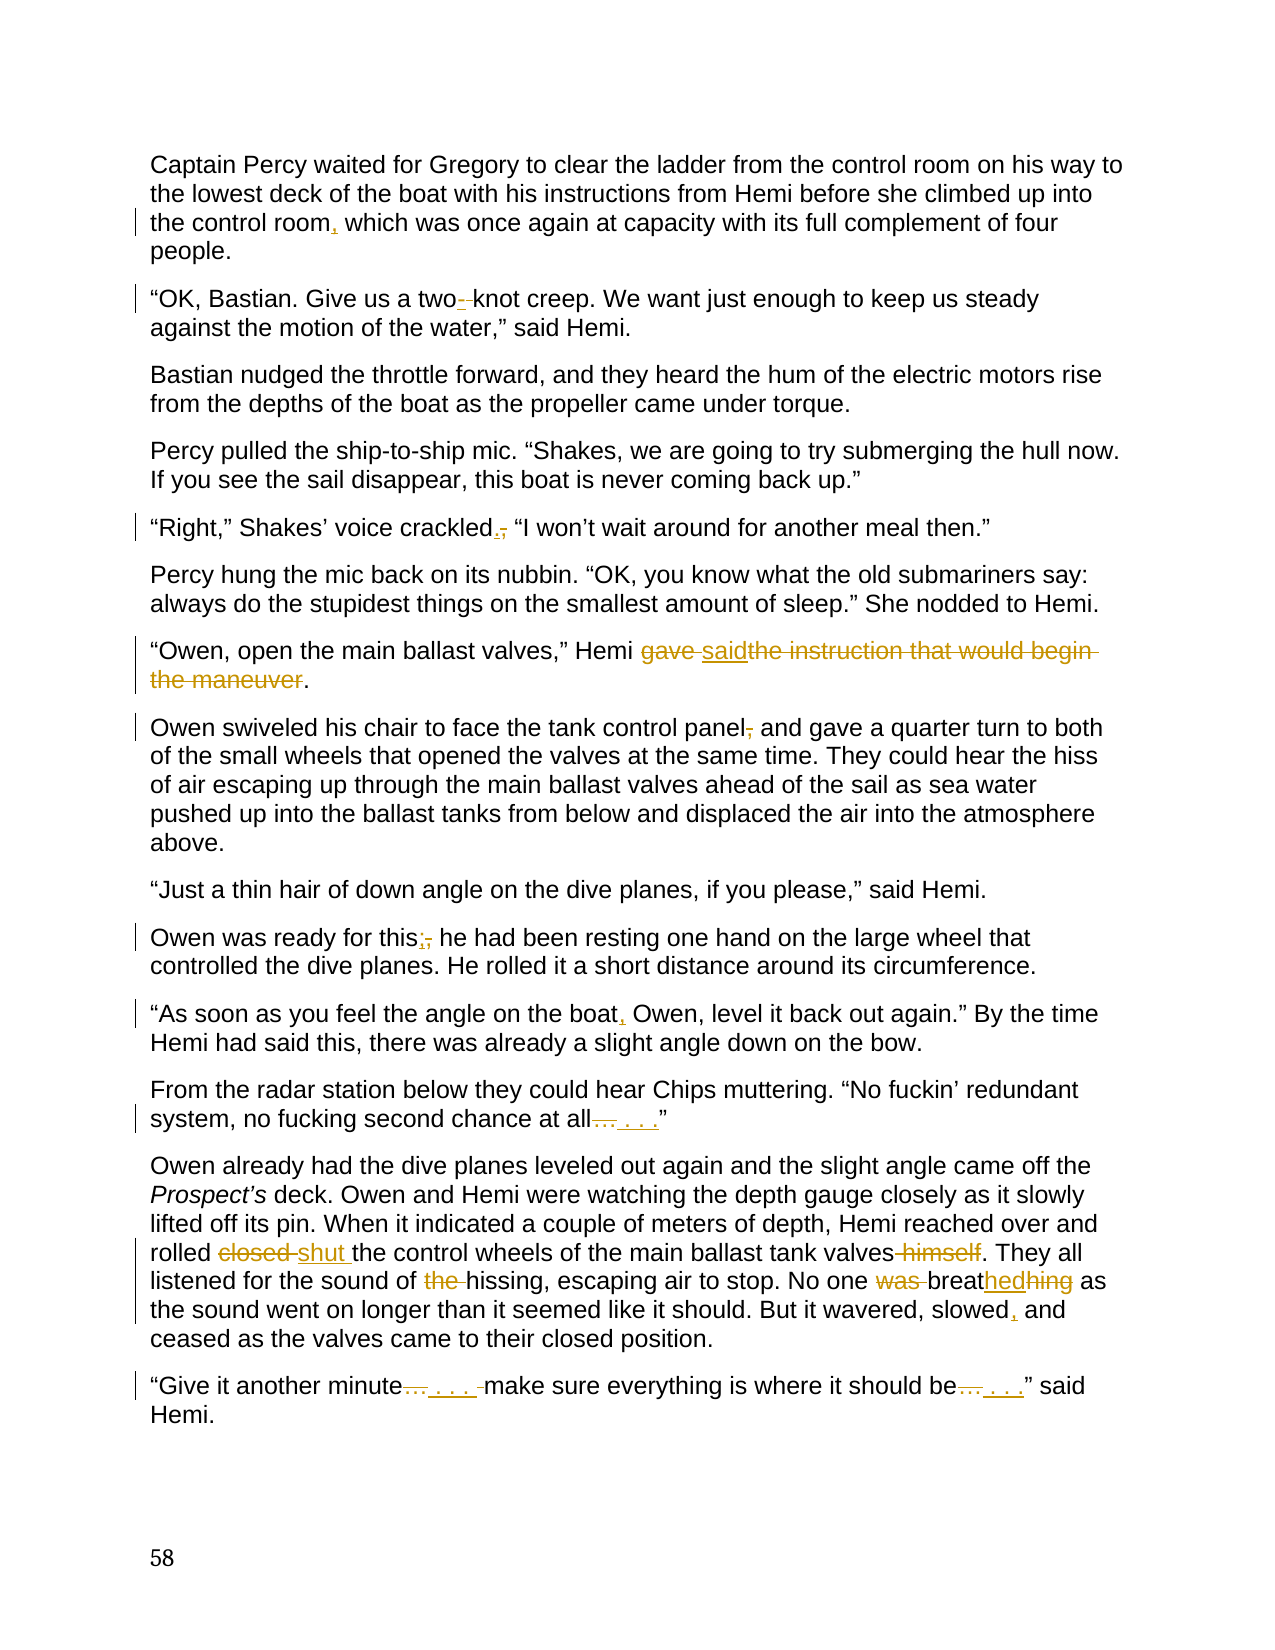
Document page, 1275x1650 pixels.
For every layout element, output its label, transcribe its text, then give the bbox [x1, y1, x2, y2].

text Owen already had the dive planes leveled out again and the slight angle came off the Prospect’s deck. Owen and Hemi were watching the depth gauge closely as it slowly lifted off its pin. When it indicated a couple of meters of depth, Hemi reached over and rolled shut the control wheels of the main ballast tank valves. They all listened for the sound of hissing, escaping air to stop. No one breathed as the sound went on longer than it seemed like it should. But it wavered, slowed, and ceased as the valves came to their closed position. [150, 1151, 1125, 1352]
text Captain Percy waited for Gregory to clear the ladder from the control room on his way to the lowest deck of the boat with his instructions from Hemi before she climbed up into the control room, which was once again at capacity with its full complement of four people. [150, 150, 1125, 265]
text “Give it another minute . . . make sure everything is where it should be . . .” said Hemi. [150, 1371, 1125, 1429]
text Owen was ready for this; he had been resting one hand on the large wheel that controlled the dive planes. He rolled it a short distance around its circumference. [150, 922, 1125, 980]
text “Just a thin hair of down angle on the dive planes, if you please,” said Hemi. [150, 875, 1125, 904]
text Bastian nudged the throttle forward, and they heard the hum of the electric motors rise from the depths of the boat as the propeller came under torque. [150, 360, 1125, 417]
text “Owen, open the main ballast valves,” Hemi said. [150, 636, 1125, 694]
text From the radar station below they could hear Chips muttering. “No fuckin’ redundant system, no fucking second chance at all . . .” [150, 1075, 1125, 1132]
text Percy pulled the ship-to-ship mic. “Shakes, we are going to try submerging the hull now. If you see the sail disappear, this boat is never coming back up.” [150, 436, 1125, 494]
text “OK, Bastian. Give us a two-knot creep. We want just enough to keep us steady against the motion of the water,” said Hemi. [150, 284, 1125, 341]
text “As soon as you feel the angle on the boat, Owen, level it back out again.” By the time Hemi had said this, there was already a slight angle down on the bow. [150, 999, 1125, 1056]
text “Right,” Shakes’ voice crackled. “I won’t wait around for another meal then.” [150, 512, 1125, 541]
text Percy hung the mic back on its nubbin. “OK, you know what the old submariners say: always do the stupidest things on the smallest amount of sleep.” She nodded to Hemi. [150, 560, 1125, 617]
text Owen swiveled his chair to face the tank control panel and gave a quarter turn to both of the small wheels that opened the valves at the same time. They could hear the hiss of air escaping up through the main ballast valves ahead of the sail as sea water pushed up into the ballast tanks from below and displaced the air into the atmosphere above. [150, 712, 1125, 856]
